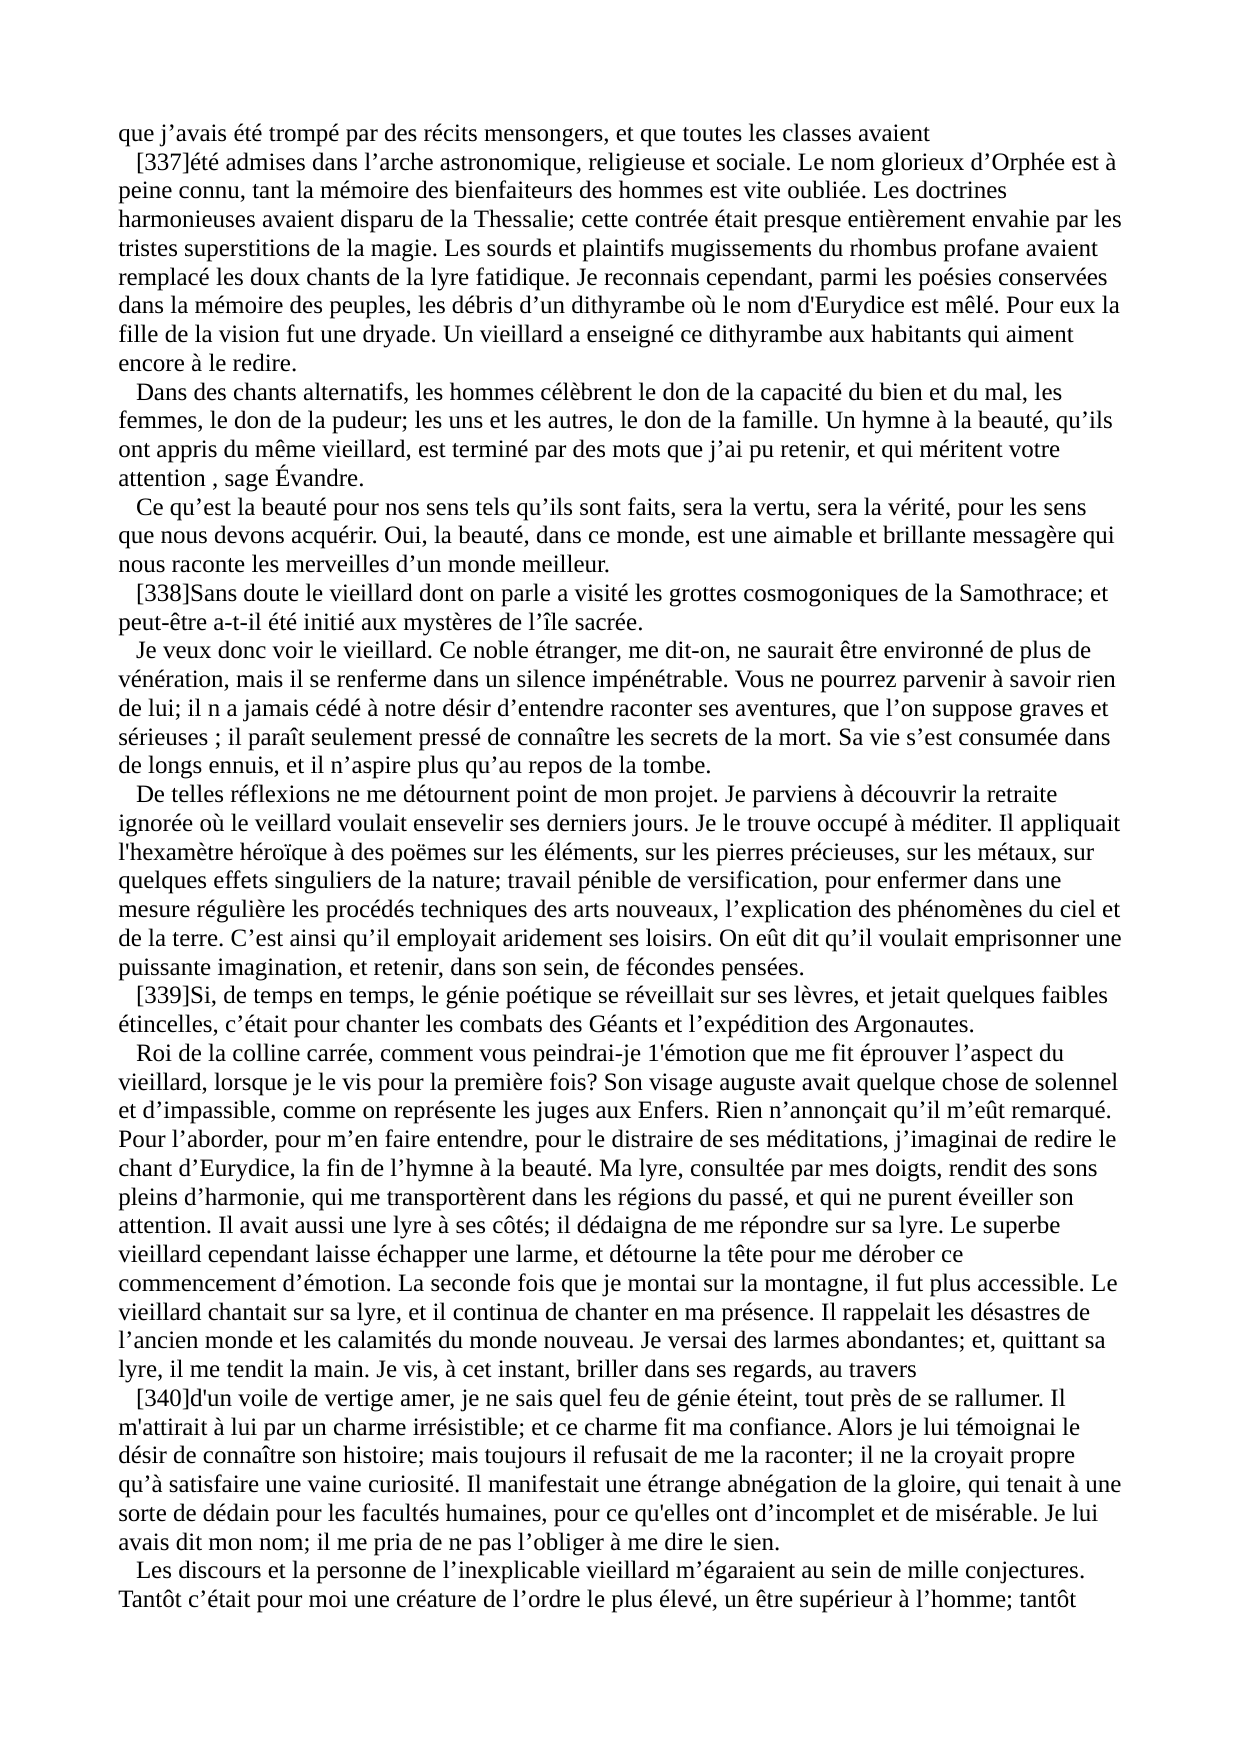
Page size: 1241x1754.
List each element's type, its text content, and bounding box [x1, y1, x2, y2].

text Les discours et la personne de l’inexplicable vieillard m’égaraient au sein de mille conjectures. Tantôt c’était pour moi une créature de l’ordre le plus élevé, un être supérieur à l’homme; tantôt [118, 1556, 1122, 1613]
text Roi de la colline carrée, comment vous peindrai-je 1'émotion que me fit éprouver l’aspect du vieillard, lorsque je le vis pour la première fois? Son visage auguste avait quelque chose de solennel et d’impassible, comme on représente les juges aux Enfers. Rien n’annonçait qu’il m’eût remarqué. Pour l’aborder, pour m’en faire entendre, pour le distraire de ses méditations, j’imaginai de redire le chant d’Eurydice, la fin de l’hymne à la beauté. Ma lyre, consultée par mes doigts, rendit des sons pleins d’harmonie, qui me transportèrent dans les régions du passé, et qui ne purent éveiller son attention. Il avait aussi une lyre à ses côtés; il dédaigna de me répondre sur sa lyre. Le superbe vieillard cependant laisse échapper une larme, et détourne la tête pour me dérober ce commencement d’émotion. La seconde fois que je montai sur la montagne, il fut plus accessible. Le vieillard chantait sur sa lyre, et il continua de chanter en ma présence. Il rappelait les désastres de l’ancien monde et les calamités du monde nouveau. Je versai des larmes abondantes; et, quittant sa lyre, il me tendit la main. Je vis, à cet instant, briller dans ses regards, au travers [118, 1038, 1122, 1383]
text [337]été admises dans l’arche astronomique, religieuse et sociale. Le nom glorieux d’Orphée est à peine connu, tant la mémoire des bienfaiteurs des hommes est vite oubliée. Les doctrines harmonieuses avaient disparu de la Thessalie; cette contrée était presque entièrement envahie par les tristes superstitions de la magie. Les sourds et plaintifs mugissements du rhombus profane avaient remplacé les doux chants de la lyre fatidique. Je reconnais cependant, parmi les poésies conservées dans la mémoire des peuples, les débris d’un dithyrambe où le nom d'Eurydice est mêlé. Pour eux la fille de la vision fut une dryade. Un vieillard a enseigné ce dithyrambe aux habitants qui aiment encore à le redire. [118, 147, 1122, 377]
text Ce qu’est la beauté pour nos sens tels qu’ils sont faits, sera la vertu, sera la vérité, pour les sens que nous devons acquérir. Oui, la beauté, dans ce monde, est une aimable et brillante messagère qui nous raconte les merveilles d’un monde meilleur. [118, 492, 1122, 578]
text Je veux donc voir le vieillard. Ce noble étranger, me dit-on, ne saurait être environné de plus de vénération, mais il se renferme dans un silence impénétrable. Vous ne pourrez parvenir à savoir rien de lui; il n a jamais cédé à notre désir d’entendre raconter ses aventures, que l’on suppose graves et sérieuses ; il paraît seulement pressé de connaître les secrets de la mort. Sa vie s’est consumée dans de longs ennuis, et il n’aspire plus qu’au repos de la tombe. [118, 636, 1122, 779]
text [339]Si, de temps en temps, le génie poétique se réveillait sur ses lèvres, et jetait quelques faibles étincelles, c’était pour chanter les combats des Géants et l’expédition des Argonautes. [118, 981, 1122, 1038]
text que j’avais été trompé par des récits mensongers, et que toutes les classes avaient [118, 118, 1122, 147]
text [338]Sans doute le vieillard dont on parle a visité les grottes cosmogoniques de la Samothrace; et peut-être a-t-il été initié aux mystères de l’île sacrée. [118, 578, 1122, 636]
text De telles réflexions ne me détournent point de mon projet. Je parviens à découvrir la retraite ignorée où le veillard voulait ensevelir ses derniers jours. Je le trouve occupé à méditer. Il appliquait l'hexamètre héroïque à des poëmes sur les éléments, sur les pierres précieuses, sur les métaux, sur quelques effets singuliers de la nature; travail pénible de versification, pour enfermer dans une mesure régulière les procédés techniques des arts nouveaux, l’explication des phénomènes du ciel et de la terre. C’est ainsi qu’il employait aridement ses loisirs. On eût dit qu’il voulait emprisonner une puissante imagination, et retenir, dans son sein, de fécondes pensées. [118, 779, 1122, 981]
text Dans des chants alternatifs, les hommes célèbrent le don de la capacité du bien et du mal, les femmes, le don de la pudeur; les uns et les autres, le don de la famille. Un hymne à la beauté, qu’ils ont appris du même vieillard, est terminé par des mots que j’ai pu retenir, et qui méritent votre attention , sage Évandre. [118, 377, 1122, 492]
text [340]d'un voile de vertige amer, je ne sais quel feu de génie éteint, tout près de se rallumer. Il m'attirait à lui par un charme irrésistible; et ce charme fit ma confiance. Alors je lui témoignai le désir de connaître son histoire; mais toujours il refusait de me la raconter; il ne la croyait propre qu’à satisfaire une vaine curiosité. Il manifestait une étrange abnégation de la gloire, qui tenait à une sorte de dédain pour les facultés humaines, pour ce qu'elles ont d’incomplet et de misérable. Je lui avais dit mon nom; il me pria de ne pas l’obliger à me dire le sien. [118, 1383, 1122, 1556]
